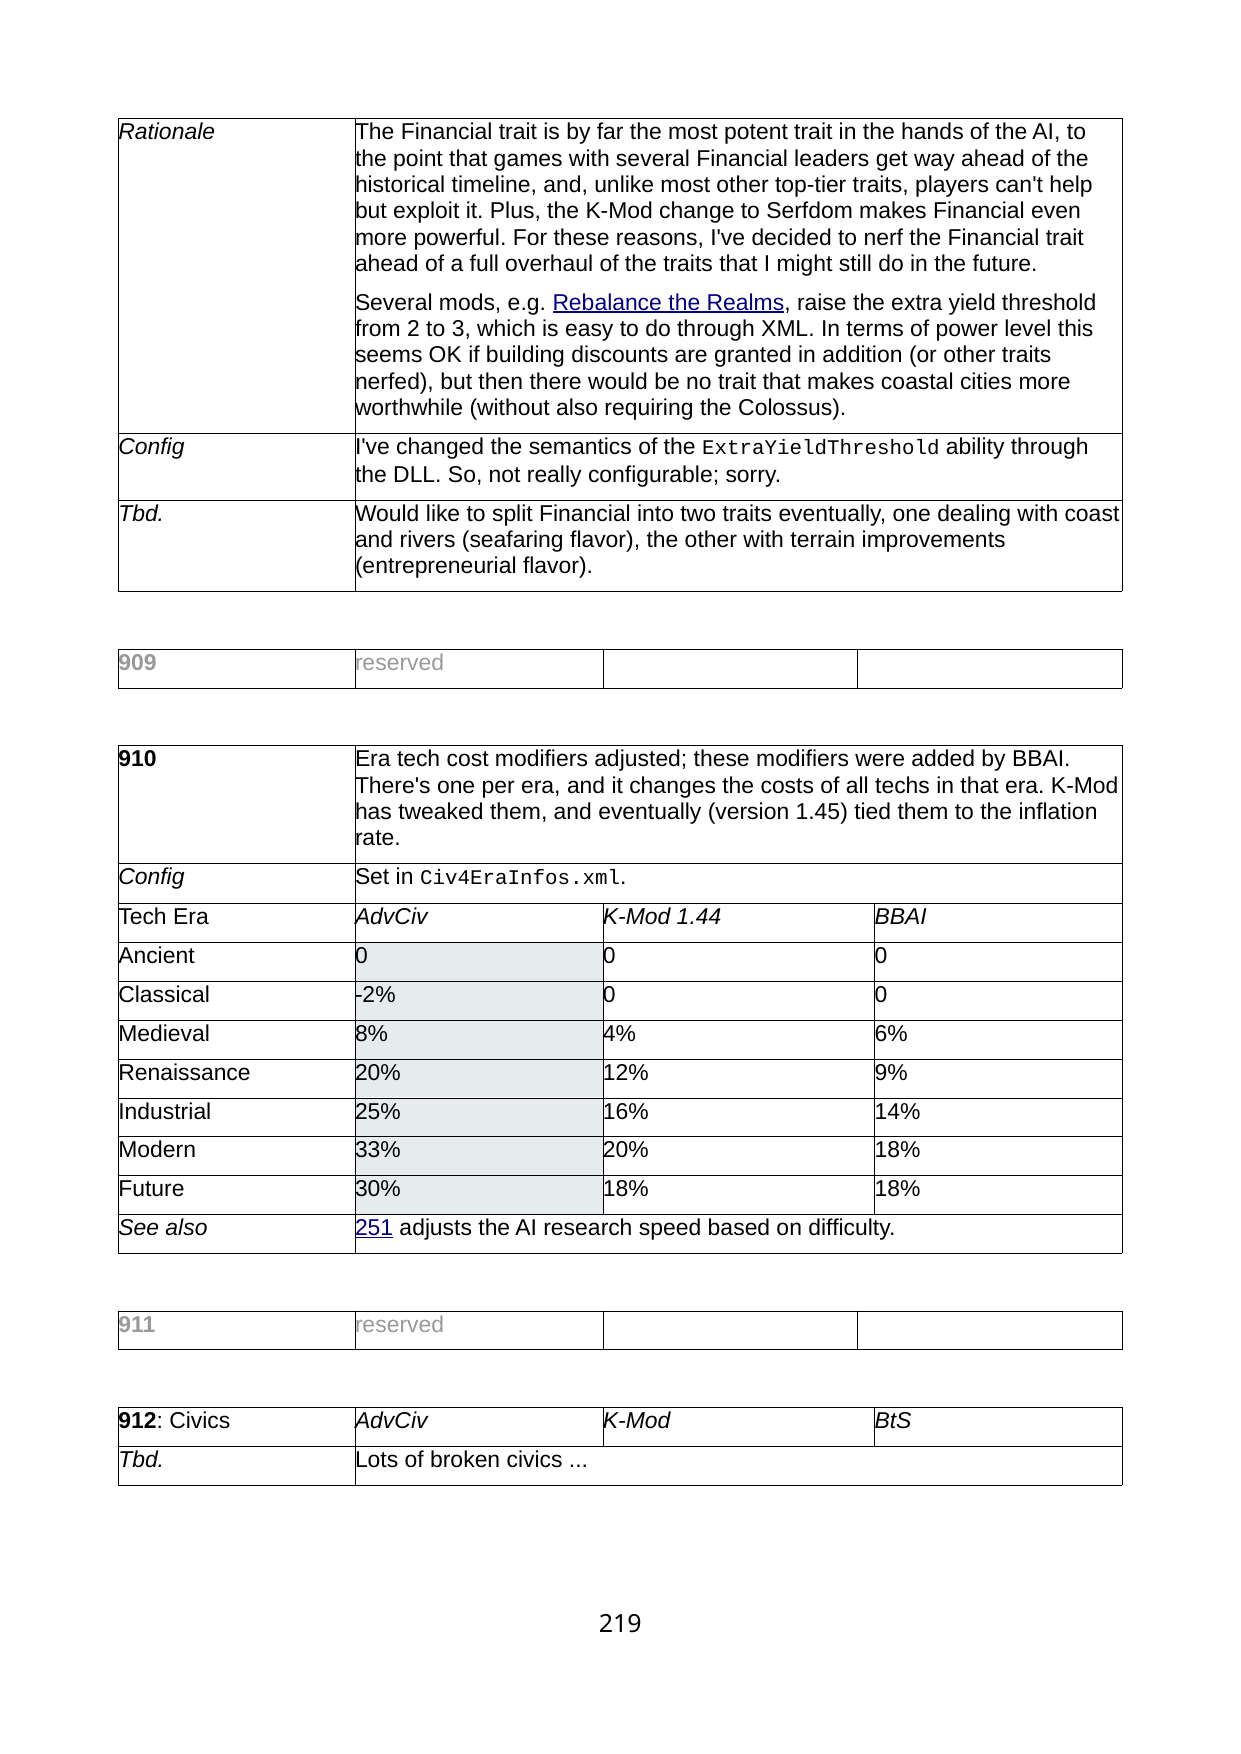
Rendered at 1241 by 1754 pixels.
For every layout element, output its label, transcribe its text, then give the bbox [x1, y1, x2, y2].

table_header 911 [119, 1312, 355, 1349]
table_header 910 [119, 746, 355, 863]
table_cell 25% [356, 1099, 603, 1136]
table_header reserved [356, 1312, 603, 1349]
table_cell 6% [875, 1021, 1122, 1059]
table_cell 0 [604, 982, 874, 1020]
table_cell 18% [875, 1176, 1122, 1214]
table_cell 18% [604, 1176, 874, 1214]
table_cell See also [119, 1215, 355, 1253]
table_cell Lots of broken civics ... [356, 1447, 1122, 1485]
table_cell Tbd. [119, 501, 355, 591]
table_cell 0 [604, 943, 874, 981]
table_cell 0 [356, 943, 603, 981]
table_cell Config [119, 434, 355, 499]
table_cell 30% [356, 1176, 603, 1214]
table_cell Would like to split Financial into two traits eventually, one dealing with coast and rivers (seafaring flavor), the other with terrain improvements (entrepreneurial flavor). [356, 501, 1122, 591]
table_cell BBAI [875, 904, 1122, 942]
table_cell 20% [356, 1060, 603, 1097]
table_header reserved [356, 650, 603, 687]
table_cell AdvCiv [356, 904, 603, 942]
table_header BtS [875, 1408, 1122, 1446]
table_cell Tbd. [119, 1447, 355, 1485]
table_cell 251 adjusts the AI research speed based on difficulty. [356, 1215, 1122, 1253]
table_cell Medieval [119, 1021, 355, 1059]
table_cell Tech Era [119, 904, 355, 942]
table_cell 0 [875, 982, 1122, 1020]
table_cell Renaissance [119, 1060, 355, 1097]
table_cell -2% [356, 982, 603, 1020]
table_cell The Financial trait is by far the most potent trait in the hands of the AI, to the point that games with several Financial leaders get way ahead of the historical timeline, and, unlike most other top-tier traits, players can't help but exploit it. Plus, the K-Mod change to Serfdom makes Financial even more powerful. For these reasons, I've decided to nerf the Financial trait ahead of a full overhaul of the traits that I might still do in the future. Several mods, e.g. Rebalance the Realms, raise the extra yield threshold from 2 to 3, which is easy to do through XML. In terms of power level this seems OK if building discounts are granted in addition (or other traits nerfed), but then there would be no trait that makes coastal cities more worthwhile (without also requiring the Colossus). [356, 119, 1122, 433]
table_header 912: Civics [119, 1408, 355, 1446]
table_cell 16% [604, 1099, 874, 1136]
table_cell 8% [356, 1021, 603, 1059]
table_cell Rationale [119, 119, 355, 433]
table_header Era tech cost modifiers adjusted; these modifiers were added by BBAI. There's one per era, and it changes the costs of all techs in that era. K-Mod has tweaked them, and eventually (version 1.45) tied them to the inflation rate. [356, 746, 1122, 863]
table_cell Config [119, 864, 355, 903]
table_header [604, 1312, 857, 1349]
table_cell 33% [356, 1137, 603, 1175]
table_cell Future [119, 1176, 355, 1214]
table_header [858, 1312, 1122, 1349]
table_cell Industrial [119, 1099, 355, 1136]
table_cell K-Mod 1.44 [604, 904, 874, 942]
table_cell Ancient [119, 943, 355, 981]
table_cell I've changed the semantics of the ExtraYieldThreshold ability through the DLL. So, not really configurable; sorry. [356, 434, 1122, 499]
table_cell 18% [875, 1137, 1122, 1175]
table_cell 0 [875, 943, 1122, 981]
table_cell 12% [604, 1060, 874, 1097]
table_cell 14% [875, 1099, 1122, 1136]
table_cell 9% [875, 1060, 1122, 1097]
table_cell Classical [119, 982, 355, 1020]
table_header 909 [119, 650, 355, 687]
table_header [604, 650, 857, 687]
table_cell 4% [604, 1021, 874, 1059]
table_header AdvCiv [356, 1408, 603, 1446]
table_header K-Mod [604, 1408, 874, 1446]
table_cell 20% [604, 1137, 874, 1175]
table_header [858, 650, 1122, 687]
table_cell Set in Civ4EraInfos.xml. [356, 864, 1122, 903]
table_cell Modern [119, 1137, 355, 1175]
